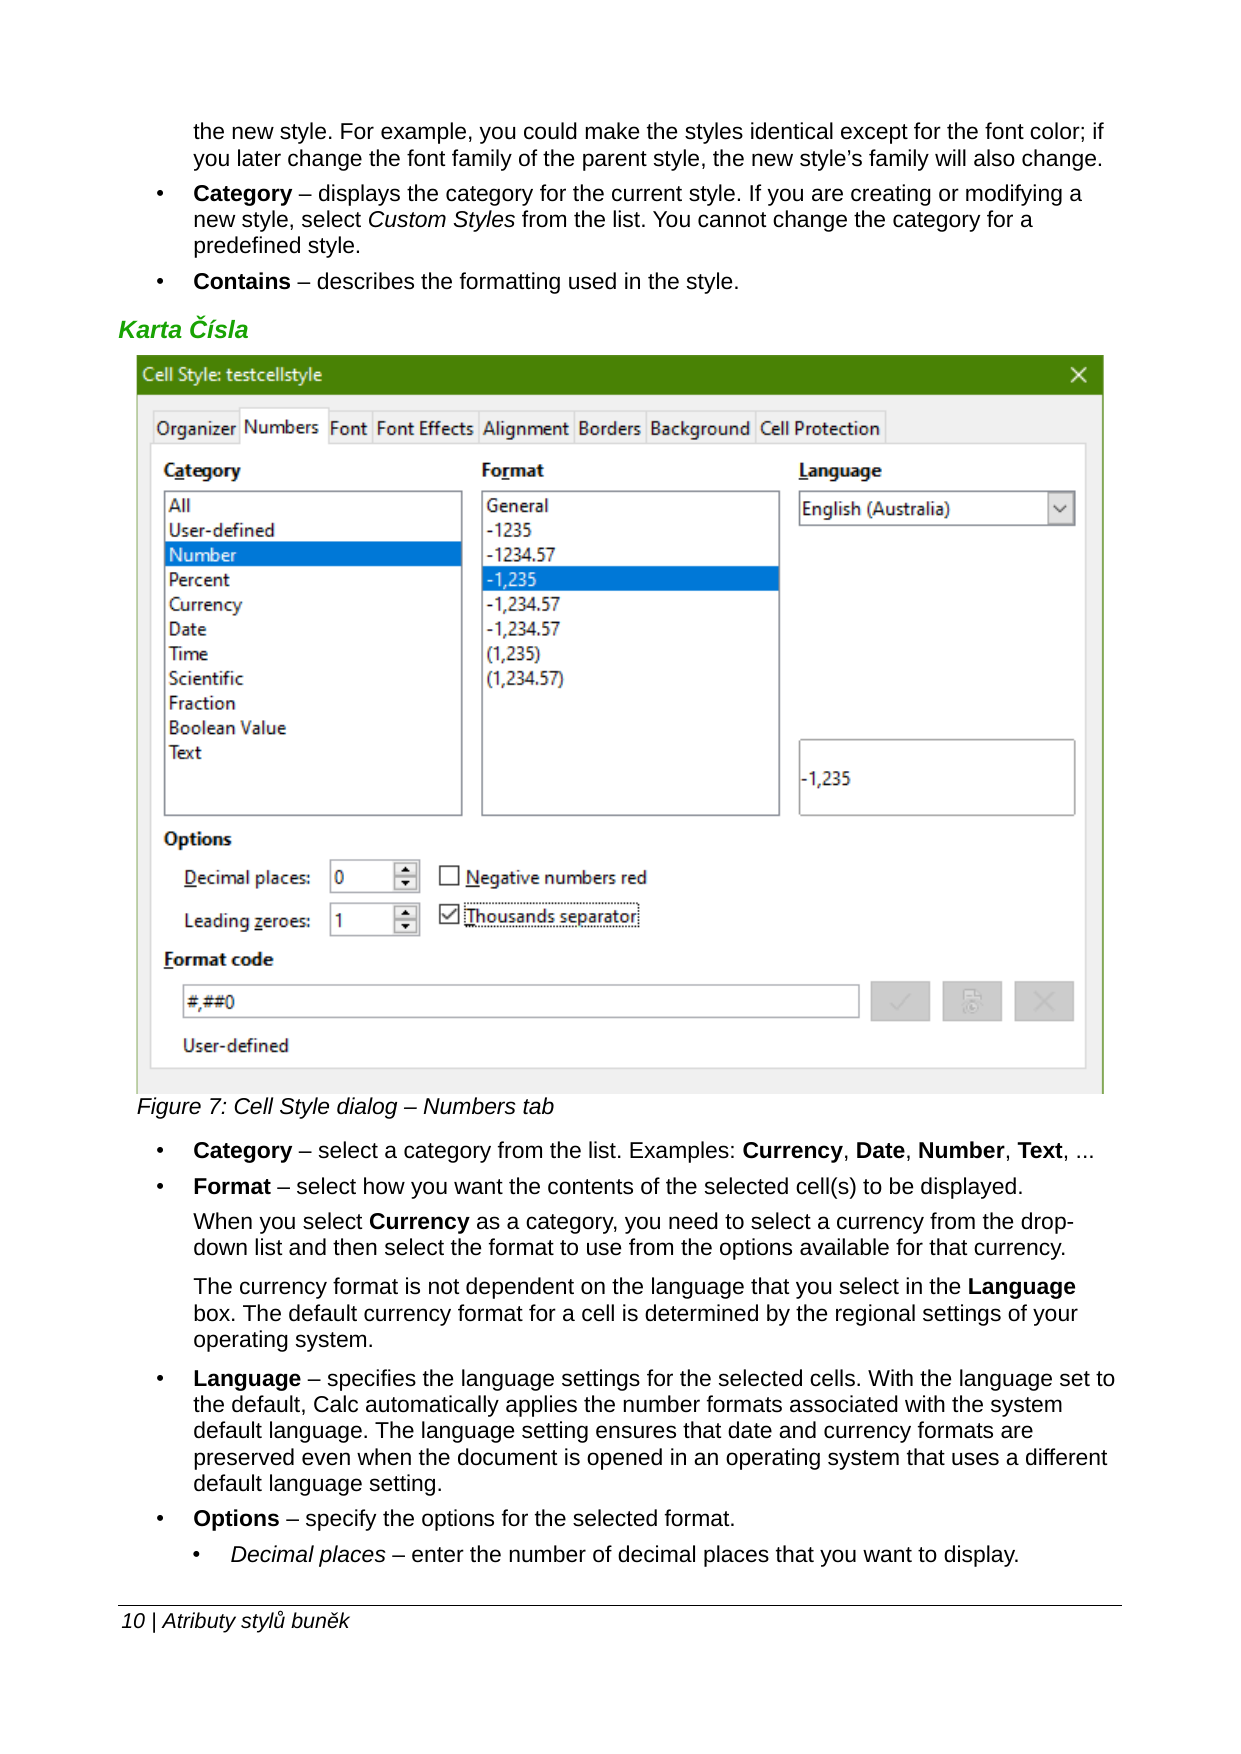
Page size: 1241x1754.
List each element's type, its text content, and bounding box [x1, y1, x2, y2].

list the new style. For example, you could make the styles identical except for the font color; if you later change the font family of the parent style, the new style’s family will also change. [156, 118, 1122, 171]
list Category – displays the category for the current style. If you are creating or modifying a new style, select Custom Styles from the list. You cannot change the category for a predefined style. [156, 180, 1122, 259]
subtitle Karta Čísla [118, 314, 1122, 343]
list Format – select how you want the contents of the selected cell(s) to be displayed. [156, 1173, 1122, 1199]
list Contains – describes the formatting used in the style. [156, 268, 1122, 294]
list Language – specifies the language settings for the selected cells. With the language set to the default, Calc automatically applies the number formats associated with the system default language. The language setting ensures that date and currency formats are preserved even when the document is opened in an operating system that uses a different default language setting. [156, 1365, 1122, 1496]
list Decimal places – enter the number of decimal places that you want to display. [192, 1541, 1122, 1567]
list Options – specify the options for the selected format. [156, 1505, 1122, 1532]
text Figure 7: Cell Style dialog – Numbers tab [137, 1094, 1104, 1119]
text When you select Currency as a category, you need to select a currency from the drop-down list and then select the format to use from the options available for that currency. [193, 1208, 1122, 1261]
list Category – select a category from the list. Examples: Currency, Date, Number, Text, ... [156, 1137, 1122, 1164]
text The currency format is not dependent on the language that you select in the Language box. The default currency format for a cell is determined by the regional settings of your operating system. [193, 1273, 1122, 1352]
picture [136, 355, 1104, 1094]
